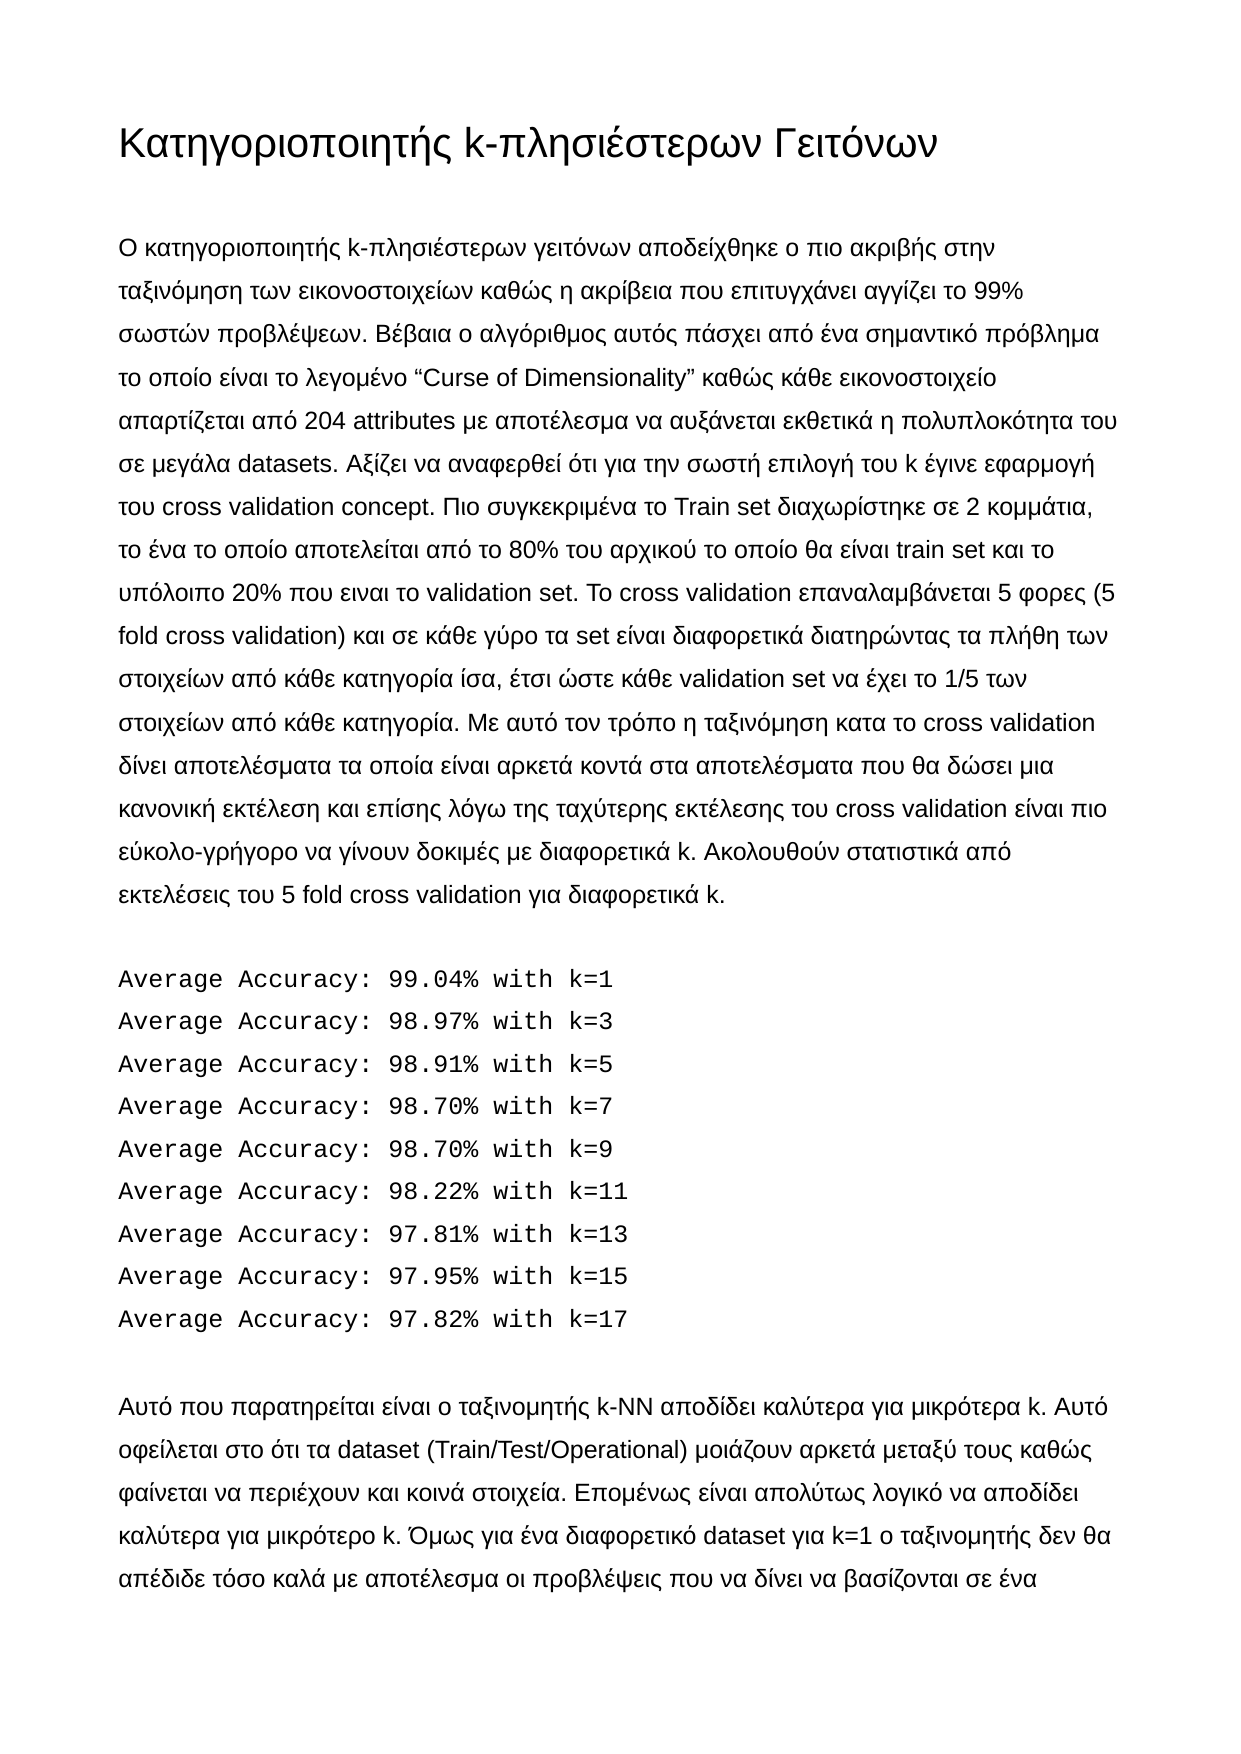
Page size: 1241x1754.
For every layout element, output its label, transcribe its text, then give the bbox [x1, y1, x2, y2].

text Average Accuracy: 98.22% with k=11 [118, 1179, 1122, 1207]
text Average Accuracy: 98.70% with k=7 [118, 1094, 1122, 1122]
text Average Accuracy: 97.95% with k=15 [118, 1264, 1122, 1292]
text Ο κατηγοριοποιητής k-πλησιέστερων γειτόνων αποδείχθηκε ο πιο ακριβής στην ταξινόμηση των εικονοστοιχείων καθώς η ακρίβεια που επιτυγχάνει αγγίζει το 99% σωστών προβλέψεων. Βέβαια ο αλγόριθμος αυτός πάσχει από ένα σημαντικό πρόβλημα το οποίο είναι το λεγομένο “Curse of Dimensionality” καθώς κάθε εικονοστοιχείο απαρτίζεται από 204 attributes με αποτέλεσμα να αυξάνεται εκθετικά η πολυπλοκότητα του σε μεγάλα datasets. Αξίζει να αναφερθεί ότι για την σωστή επιλογή του k έγινε εφαρμογή του cross validation concept. Πιο συγκεκριμένα το Train set διαχωρίστηκε σε 2 κομμάτια, το ένα το οποίο αποτελείται από το 80% του αρχικού το οποίο θα είναι train set και το υπόλοιπο 20% που ειναι το validation set. Το cross validation επαναλαμβάνεται 5 φορες (5 fold cross validation) και σε κάθε γύρο τα set είναι διαφορετικά διατηρώντας τα πλήθη των στοιχείων από κάθε κατηγορία ίσα, έτσι ώστε κάθε validation set να έχει το 1/5 των στοιχείων από κάθε κατηγορία. Με αυτό τον τρόπο η ταξινόμηση κατα το cross validation δίνει αποτελέσματα τα οποία είναι αρκετά κοντά στα αποτελέσματα που θα δώσει μια κανονική εκτέλεση και επίσης λόγω της ταχύτερης εκτέλεσης του cross validation είναι πιο εύκολο-γρήγορο να γίνουν δοκιμές με διαφορετικά k. Ακολουθούν στατιστικά από εκτελέσεις του 5 fold cross validation για διαφορετικά k. [118, 233, 1122, 909]
text Αυτό που παρατηρείται είναι ο ταξινομητής k-NN αποδίδει καλύτερα για μικρότερα k. Αυτό οφείλεται στο ότι τα dataset (Train/Test/Operational) μοιάζουν αρκετά μεταξύ τους καθώς φαίνεται να περιέχουν και κοινά στοιχεία. Επομένως είναι απολύτως λογικό να αποδίδει καλύτερα για μικρότερο k. Όμως για ένα διαφορετικό dataset για k=1 ο ταξινομητής δεν θα απέδιδε τόσο καλά με αποτέλεσμα οι προβλέψεις που να δίνει να βασίζονται σε ένα [118, 1392, 1122, 1593]
text Average Accuracy: 99.04% with k=1 [118, 966, 1122, 994]
text Average Accuracy: 97.82% with k=17 [118, 1306, 1122, 1334]
text Average Accuracy: 98.70% with k=9 [118, 1136, 1122, 1164]
text Average Accuracy: 98.91% with k=5 [118, 1051, 1122, 1079]
text Average Accuracy: 98.97% with k=3 [118, 1009, 1122, 1037]
text Κατηγοριοποιητής k-πλησιέστερων Γειτόνων [118, 118, 1122, 166]
text Average Accuracy: 97.81% with k=13 [118, 1221, 1122, 1249]
